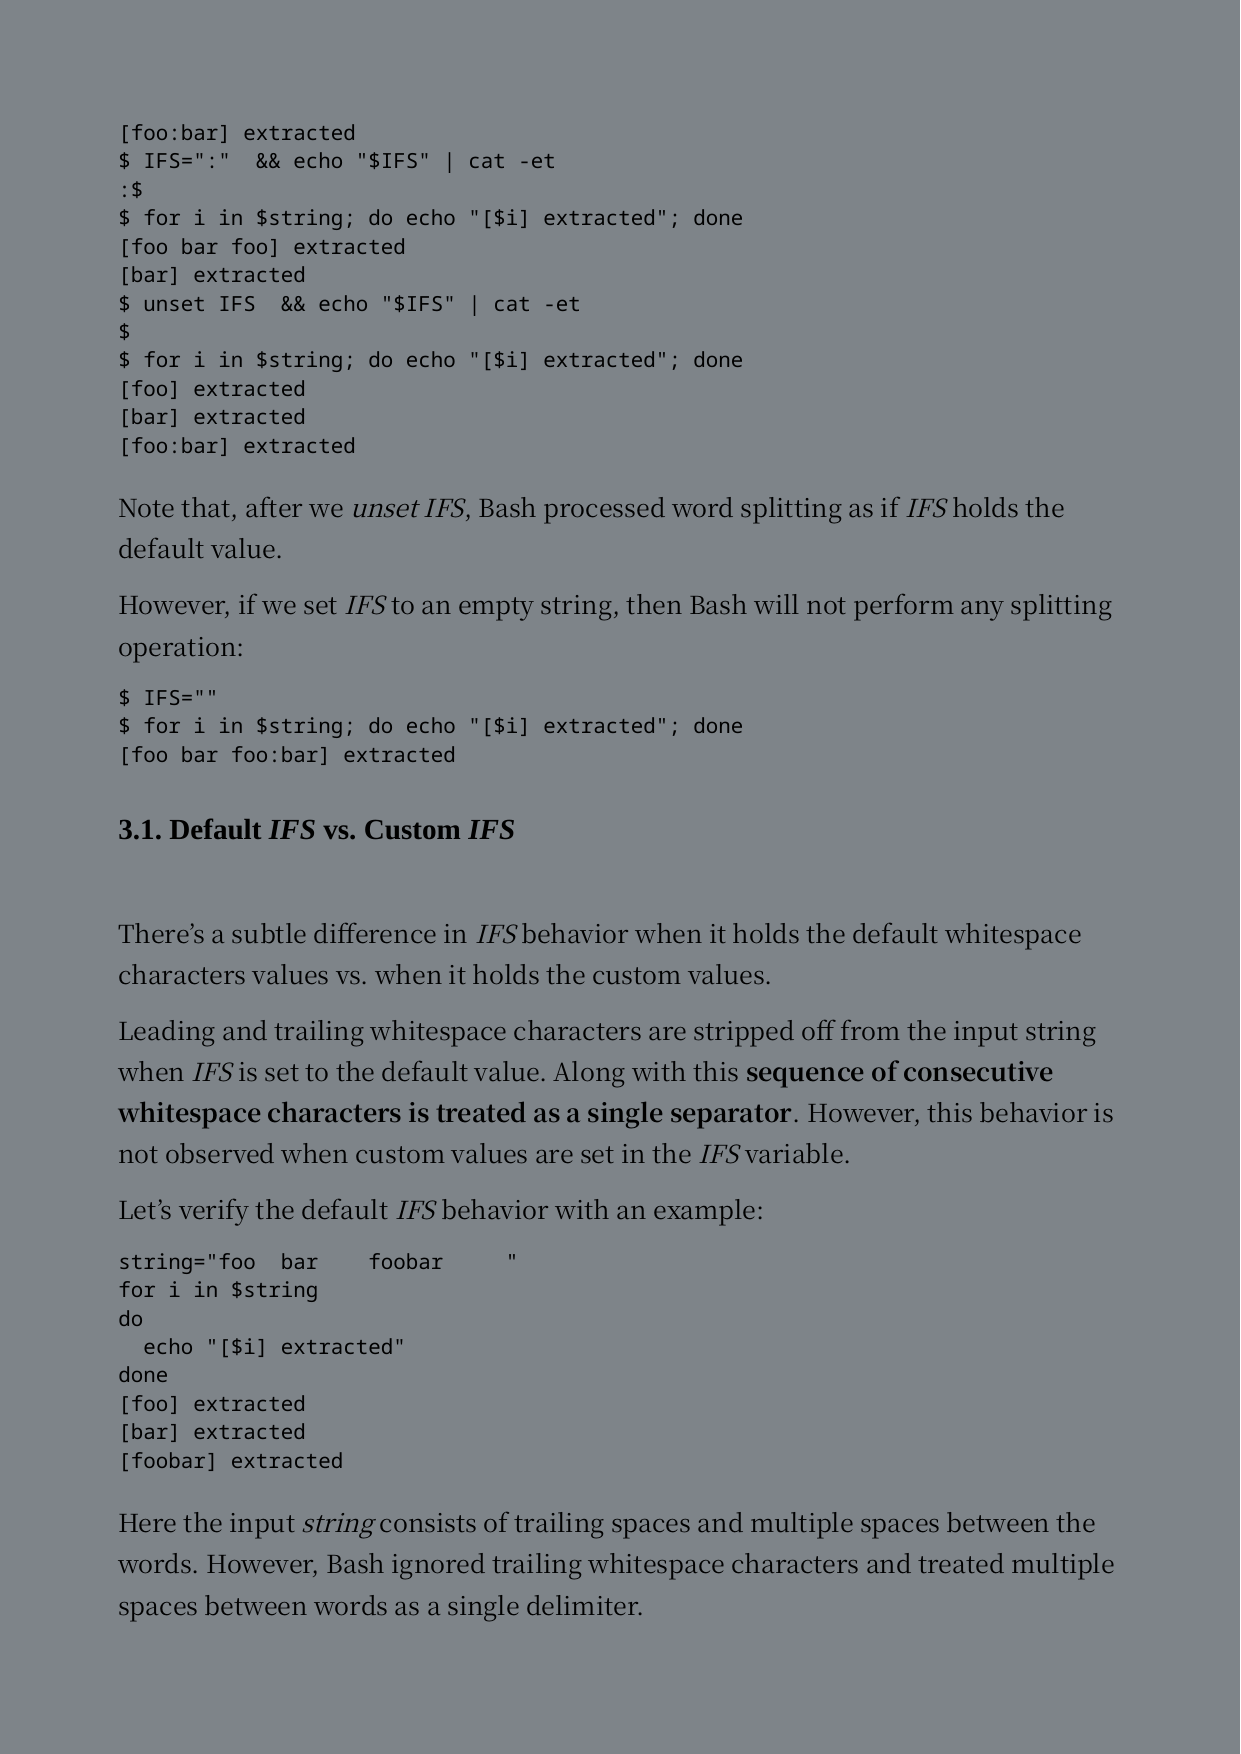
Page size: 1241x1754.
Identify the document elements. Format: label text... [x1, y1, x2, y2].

text done [118, 1361, 1122, 1389]
text :$ [118, 175, 1122, 203]
text Leading and trailing whitespace characters are stripped off from the input string when IFS is set to the default value. Along with this sequence of consecutive whitespace characters is treated as a single separator. However, this behavior is not observed when custom values are set in the IFS variable. [118, 1011, 1122, 1171]
text There’s a subtle difference in IFS behavior when it holds the default whitespace characters values vs. when it holds the custom values. [118, 914, 1122, 991]
subtitle 3.1. Default IFS vs. Custom IFS [118, 812, 1122, 846]
text [bar] extracted [118, 402, 1122, 431]
text [foobar] extracted [118, 1446, 1122, 1474]
text $ for i in $string; do echo "[$i] extracted"; done [118, 346, 1122, 374]
text [foo] extracted [118, 1389, 1122, 1417]
text $ IFS=":" && echo "$IFS" | cat -et [118, 147, 1122, 175]
text $ unset IFS && echo "$IFS" | cat -et [118, 289, 1122, 317]
text [foo] extracted [118, 374, 1122, 402]
text Let’s verify the default IFS behavior with an example: [118, 1191, 1122, 1227]
text Here the input string consists of trailing spaces and multiple spaces between the words. However, Bash ignored trailing whitespace characters and treated multiple spaces between words as a single delimiter. [118, 1504, 1122, 1622]
text [foo bar foo] extracted [118, 232, 1122, 260]
text [foo bar foo:bar] extracted [118, 740, 1122, 768]
text for i in $string [118, 1275, 1122, 1304]
text [bar] extracted [118, 260, 1122, 289]
text $ for i in $string; do echo "[$i] extracted"; done [118, 711, 1122, 740]
text Note that, after we unset IFS, Bash processed word splitting as if IFS holds the default value. [118, 489, 1122, 566]
text $ IFS="" [118, 683, 1122, 711]
text echo "[$i] extracted" [118, 1332, 1122, 1361]
text However, if we set IFS to an empty string, then Bash will not perform any splitting operation: [118, 586, 1122, 663]
text [bar] extracted [118, 1417, 1122, 1446]
text $ for i in $string; do echo "[$i] extracted"; done [118, 203, 1122, 232]
text string="foo bar foobar " [118, 1247, 1122, 1275]
text $ [118, 317, 1122, 346]
text do [118, 1304, 1122, 1332]
text [foo:bar] extracted [118, 118, 1122, 147]
text [foo:bar] extracted [118, 431, 1122, 459]
